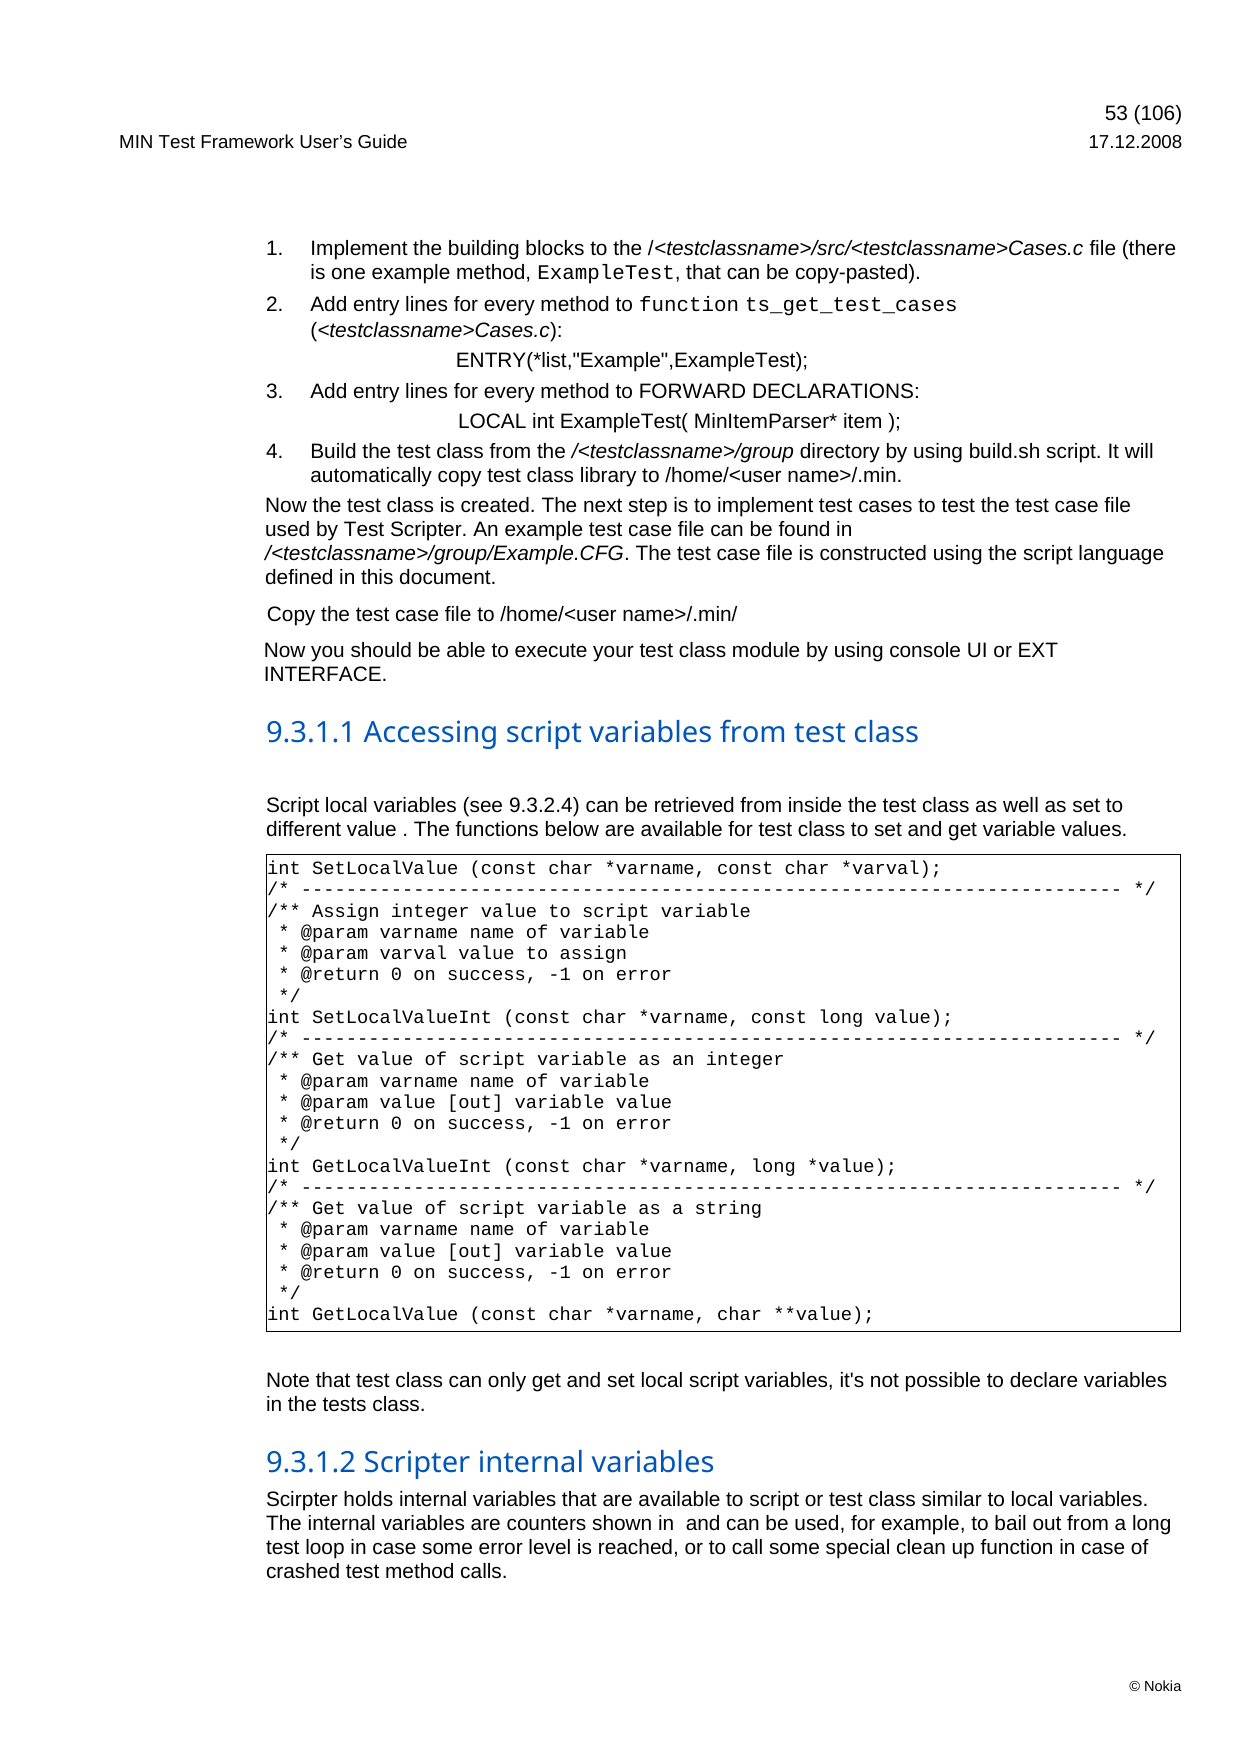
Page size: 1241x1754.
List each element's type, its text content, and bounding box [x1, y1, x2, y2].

text * @param varname name of variable [267, 917, 1180, 939]
text int GetLocalValueInt (const char *varname, long *value); [267, 1151, 1180, 1172]
list Implement the building blocks to the /<testclassname>/src/<testclassname>Cases.c file (there is one example method, ExampleTest, that can be copy-pasted). [266, 236, 1181, 286]
text Now the test class is created. The next step is to implement test cases to test the test case file used by Test Scripter. An example test case file can be found in /<testclassname>/group/Example.CFG. The test case file is constructed using the script language defined in this document. [265, 493, 1181, 589]
text Scirpter holds internal variables that are available to script or test class similar to local variables. The internal variables are counters shown in and can be used, for example, to bail out from a long test loop in case some error level is reached, or to call some special clean up function in case of crashed test method calls. [266, 1487, 1181, 1583]
text Now you should be able to execute your test class module by using console UI or EXT INTERFACE. [263, 638, 1181, 686]
text /** Assign integer value to script variable [267, 896, 1180, 917]
subtitle Accessing script variables from test class [266, 711, 1181, 751]
text /** Get value of script variable as a string [267, 1194, 1180, 1215]
text /* ------------------------------------------------------------------------- */ [267, 1024, 1180, 1045]
text * @return 0 on success, -1 on error [267, 1257, 1180, 1279]
text * @return 0 on success, -1 on error [267, 960, 1180, 981]
text * @param varval value to assign [267, 939, 1180, 960]
list ENTRY(*list,"Example",ExampleTest); [418, 348, 1181, 372]
text Note that test class can only get and set local script variables, it's not possible to declare variables in the tests class. [266, 1368, 1181, 1416]
text /* ------------------------------------------------------------------------- */ [267, 875, 1180, 896]
list Add entry lines for every method to function ts_get_test_cases (<testclassname>Cases.c): [266, 292, 1181, 342]
text * @param varname name of variable [267, 1215, 1180, 1236]
text */ [267, 1130, 1180, 1151]
text */ [267, 1279, 1180, 1300]
text */ [267, 981, 1180, 1002]
subtitle Scripter internal variables [266, 1441, 1181, 1481]
text /* ------------------------------------------------------------------------- */ [267, 1172, 1180, 1194]
text /** Get value of script variable as an integer [267, 1045, 1180, 1066]
list LOCAL int ExampleTest( MinItemParser* item ); [413, 409, 1181, 433]
text * @param varname name of variable [267, 1066, 1180, 1087]
list Add entry lines for every method to FORWARD DECLARATIONS: [266, 378, 1181, 402]
text Script local variables (see 9.3.2.4) can be retrieved from inside the test class as well as set to different value . The functions below are available for test class to set and get variable values. [266, 793, 1181, 841]
text Copy the test case file to /home/<user name>/.min/ [118, 601, 1181, 625]
text * @param value [out] variable value [267, 1236, 1180, 1257]
text * @return 0 on success, -1 on error [267, 1109, 1180, 1130]
text int GetLocalValue (const char *varname, char **value); [267, 1300, 1180, 1331]
text int SetLocalValue (const char *varname, const char *varval); [267, 855, 1180, 875]
text int SetLocalValueInt (const char *varname, const long value); [267, 1002, 1180, 1024]
list Build the test class from the /<testclassname>/group directory by using build.sh script. It will automatically copy test class library to /home/<user name>/.min. [266, 439, 1181, 487]
text * @param value [out] variable value [267, 1087, 1180, 1109]
